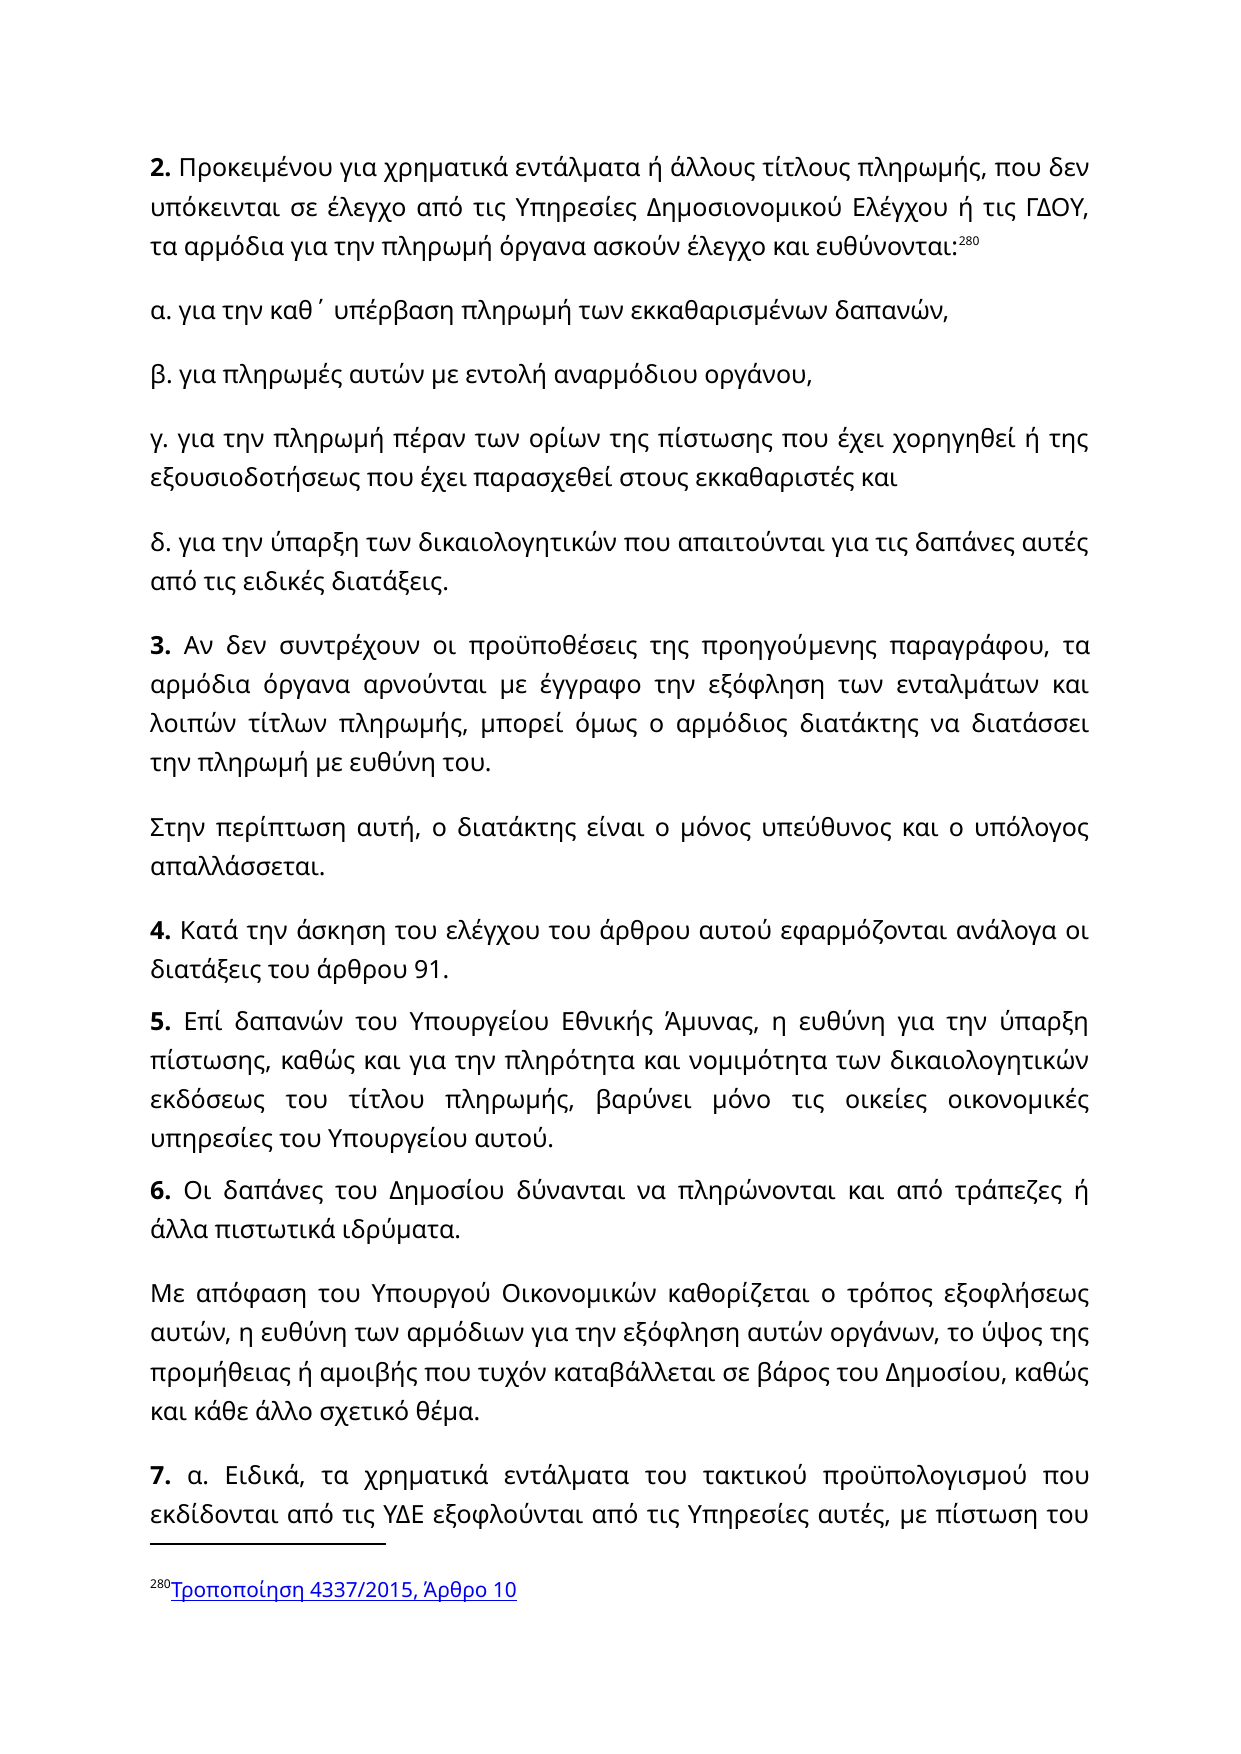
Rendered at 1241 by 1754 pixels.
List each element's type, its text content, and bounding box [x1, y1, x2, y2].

text 3. Αν δεν συντρέχουν οι προϋποθέσεις της προηγού­μενης παραγράφου, τα αρμόδια όργανα αρνούνται με έγγραφο την εξόφληση των ενταλμάτων και λοιπών τίτλων πληρωμής, μπορεί όμως ο αρμόδιος διατάκτης να διατάσσει την πληρωμή με ευθύνη του. [150, 627, 1090, 779]
text δ. για την ύπαρξη των δικαιολογητικών που απαιτούνται για τις δαπάνες αυτές από τις ειδικές διατάξεις. [150, 524, 1090, 597]
text Στην περίπτωση αυτή, ο διατάκτης είναι ο μόνος υπεύθυνος και ο υπόλογος απαλλάσσεται. [150, 809, 1090, 882]
text β. για πληρωμές αυτών με εντολή αναρμόδιου οργάνου, [150, 357, 1090, 391]
text γ. για την πληρωμή πέραν των ορίων της πίστωσης που έχει χορηγηθεί ή της εξουσιοδοτήσεως που έχει παρασχεθεί στους εκκαθαριστές και [150, 421, 1090, 494]
text 6. Οι δαπάνες του Δημοσίου δύνανται να πληρώνονται και από τράπεζες ή άλλα πιστωτικά ιδρύματα. [150, 1172, 1090, 1246]
text 4. Κατά την άσκηση του ελέγχου του άρθρου αυτού εφαρμόζονται ανάλογα οι διατάξεις του άρθρου 91. [150, 912, 1090, 986]
text 2. Προκειμένου για χρηματικά εντάλματα ή άλλους τίτλους πληρωμής, που δεν υπόκεινται σε έλεγχο από τις Υπηρεσίες Δημοσιονομικού Ελέγχου ή τις ΓΔΟΥ, τα αρμόδια για την πληρωμή όργανα ασκούν έλεγχο και ευθύνονται: [150, 150, 1090, 262]
text 5. Επί δαπανών του Υπουργείου Εθνικής Άμυνας, η ευθύνη για την ύπαρξη πίστωσης, καθώς και για την πληρότητα και νομιμότητα των δικαιολογητικών εκδόσεως του τίτλου πληρωμής, βαρύνει μόνο τις οικείες οικονομικές υπηρεσίες του Υπουργείου αυτού. [150, 1003, 1090, 1155]
text Τροποποίηση 4337/2015, Άρθρο 10 [150, 1576, 1090, 1604]
text 7. α. Ειδικά, τα χρηματικά εντάλματα του τακτικού προϋπολογισμού που εκδίδονται από τις ΥΔΕ εξοφλούνται από τις Υπηρεσίες αυτές, με πίστωση του [150, 1457, 1090, 1531]
text Με απόφαση του Υπουργού Οικονομικών καθορίζεται ο τρόπος εξοφλήσεως αυτών, η ευθύνη των αρμόδιων για την εξόφληση αυτών οργάνων, το ύψος της προμήθειας ή αμοιβής που τυχόν καταβάλλεται σε βάρος του Δημοσίου, καθώς και κάθε άλλο σχετικό θέμα. [150, 1276, 1090, 1427]
text α. για την καθ΄ υπέρβαση πληρωμή των εκκαθαρισμένων δαπανών, [150, 292, 1090, 327]
